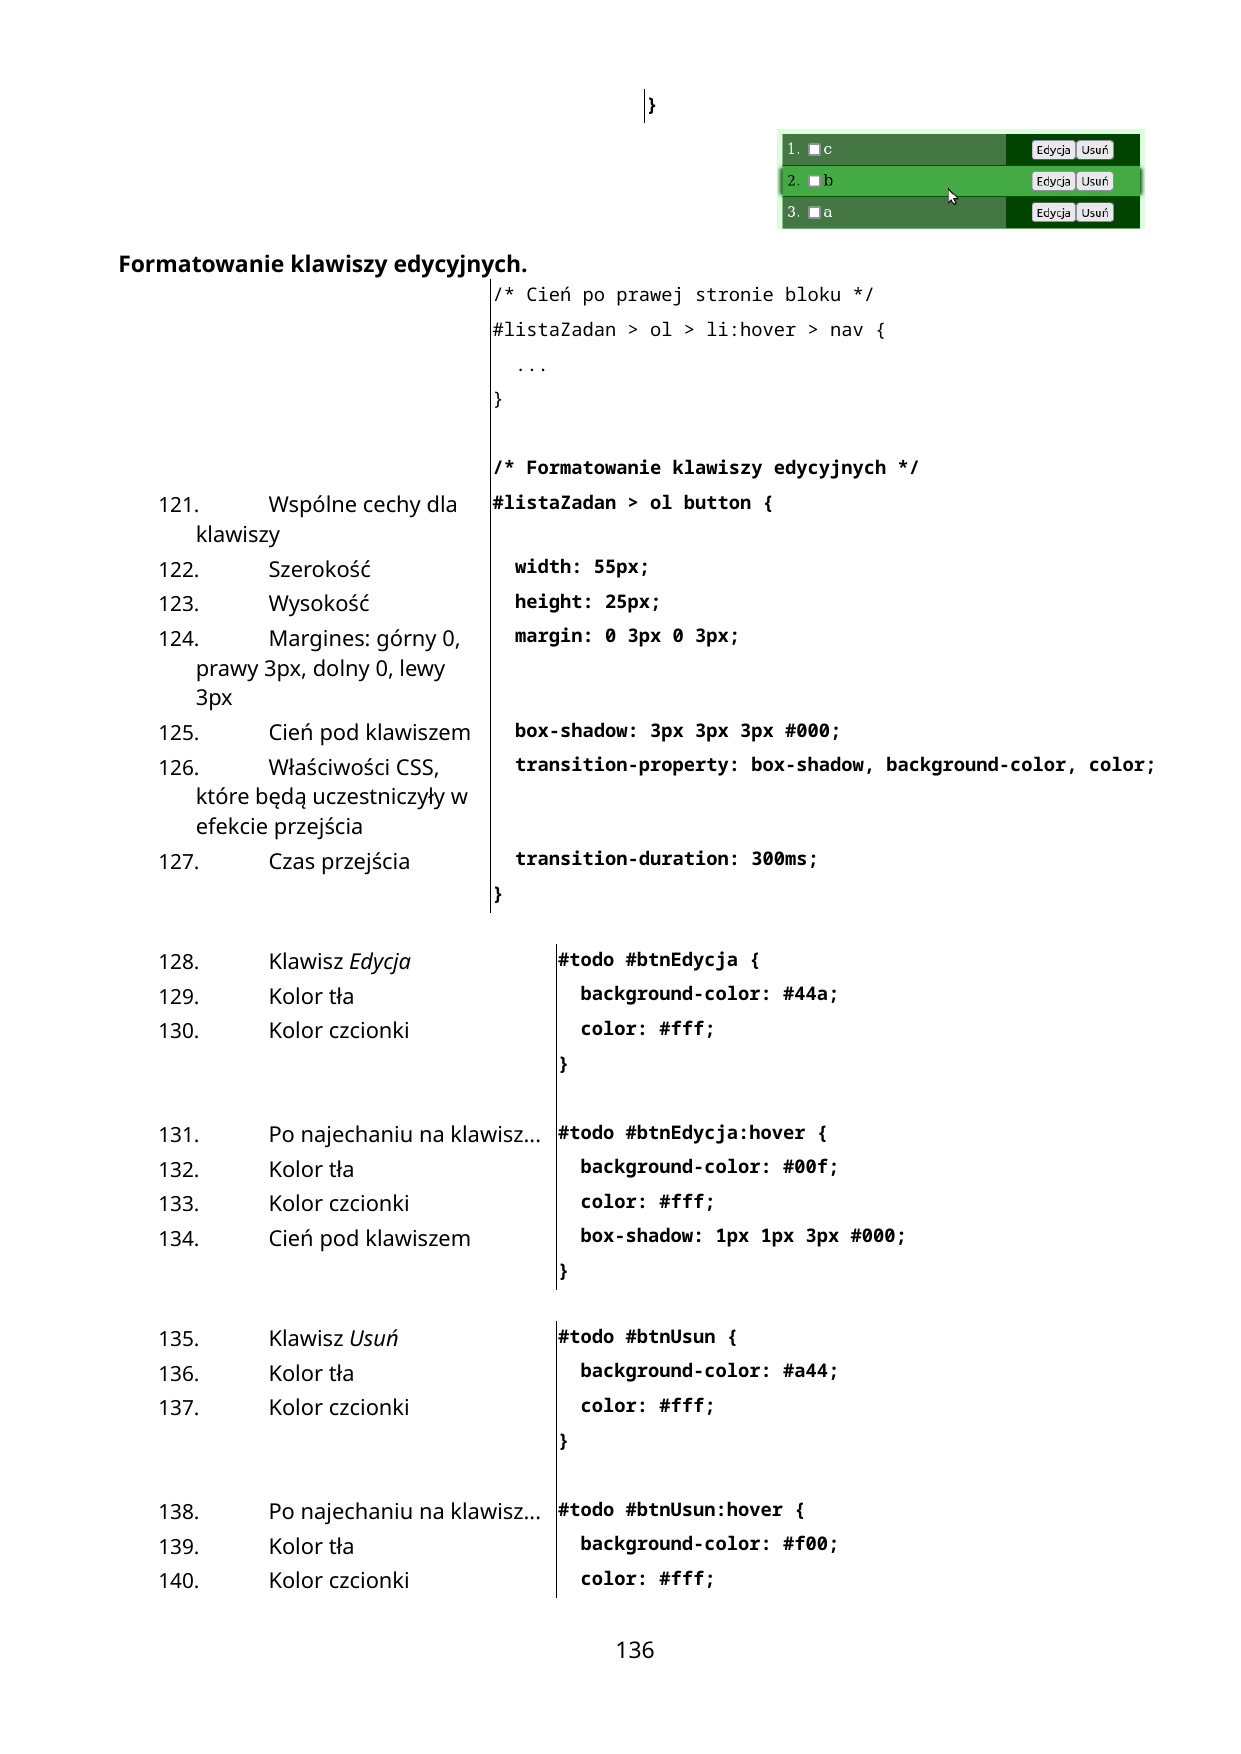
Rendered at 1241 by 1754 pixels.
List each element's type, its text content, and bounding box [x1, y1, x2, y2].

table_cell background-color: #00f; [557, 1151, 1152, 1186]
table_header #todo #btnUsun { [557, 1321, 1152, 1355]
table_cell background-color: #44a; [557, 978, 1152, 1013]
table_cell Po najechaniu na klawisz... [118, 1117, 556, 1151]
text Formatowanie klawiszy edycyjnych. [118, 248, 1152, 279]
table_cell Kolor czcionki [118, 1390, 556, 1424]
table_cell #listaZadan > ol > li:hover > nav { [491, 314, 1163, 348]
table_cell Wspólne cechy dla klawiszy [118, 487, 490, 551]
table_cell width: 55px; [491, 551, 1163, 586]
table_header #todo #btnEdycja { [557, 944, 1152, 978]
table_cell [118, 1255, 556, 1289]
table_cell color: #fff; [557, 1390, 1152, 1424]
table_cell background-color: #f00; [557, 1528, 1152, 1563]
table_header [118, 279, 490, 314]
table_cell color: #fff; [557, 1013, 1152, 1047]
table_cell /* Formatowanie klawiszy edycyjnych */ [491, 452, 1163, 487]
table_cell Margines: górny 0, prawy 3px, dolny 0, lewy 3px [118, 620, 490, 714]
table_cell Cień pod klawiszem [118, 715, 490, 749]
table_cell [118, 878, 490, 912]
table_header Klawisz Edycja [118, 944, 556, 978]
table_cell color: #fff; [557, 1186, 1152, 1220]
table_cell [557, 1082, 1152, 1117]
table_cell [557, 1459, 1152, 1494]
table_cell Kolor czcionki [118, 1186, 556, 1220]
table_cell [118, 1425, 556, 1459]
table_cell Szerokość [118, 551, 490, 586]
table_cell box-shadow: 3px 3px 3px #000; [491, 715, 1163, 749]
table_cell } [557, 1048, 1152, 1082]
table_cell [118, 314, 490, 348]
table_cell [118, 383, 490, 418]
table_cell #todo #btnEdycja:hover { [557, 1117, 1152, 1151]
table_cell [118, 1048, 556, 1082]
table_cell [118, 1082, 556, 1117]
table_cell box-shadow: 1px 1px 3px #000; [557, 1220, 1152, 1255]
table_cell } [557, 1425, 1152, 1459]
picture [774, 125, 1149, 229]
table_cell [118, 89, 644, 123]
table_cell margin: 0 3px 0 3px; [491, 620, 1163, 714]
table_cell #listaZadan > ol button { [491, 487, 1163, 551]
table_cell height: 25px; [491, 586, 1163, 620]
table_cell } [645, 89, 1152, 123]
table_cell #todo #btnUsun:hover { [557, 1494, 1152, 1528]
table_cell [491, 418, 1163, 452]
table_cell Czas przejścia [118, 843, 490, 878]
table_cell } [557, 1255, 1152, 1289]
table_cell transition-property: box-shadow, background-color, color; [491, 749, 1163, 843]
table_cell Cień pod klawiszem [118, 1220, 556, 1255]
table_cell ... [491, 349, 1163, 383]
table_cell [118, 1459, 556, 1494]
table_cell Wysokość [118, 586, 490, 620]
table_cell Kolor tła [118, 1151, 556, 1186]
table_cell color: #fff; [557, 1563, 1152, 1597]
table_cell Właściwości CSS, które będą uczestniczyły w efekcie przejścia [118, 749, 490, 843]
table_header /* Cień po prawej stronie bloku */ [491, 279, 1163, 314]
table_cell Po najechaniu na klawisz... [118, 1494, 556, 1528]
table_cell transition-duration: 300ms; [491, 843, 1163, 878]
table_cell } [491, 878, 1163, 912]
table_cell [118, 418, 490, 452]
table_cell } [491, 383, 1163, 418]
table_header Klawisz Usuń [118, 1321, 556, 1355]
table_cell Kolor tła [118, 1355, 556, 1390]
table_cell [118, 349, 490, 383]
table_cell Kolor czcionki [118, 1013, 556, 1047]
table_cell Kolor czcionki [118, 1563, 556, 1597]
table_cell Kolor tła [118, 1528, 556, 1563]
table_cell Kolor tła [118, 978, 556, 1013]
table_cell background-color: #a44; [557, 1355, 1152, 1390]
table_cell [118, 452, 490, 487]
